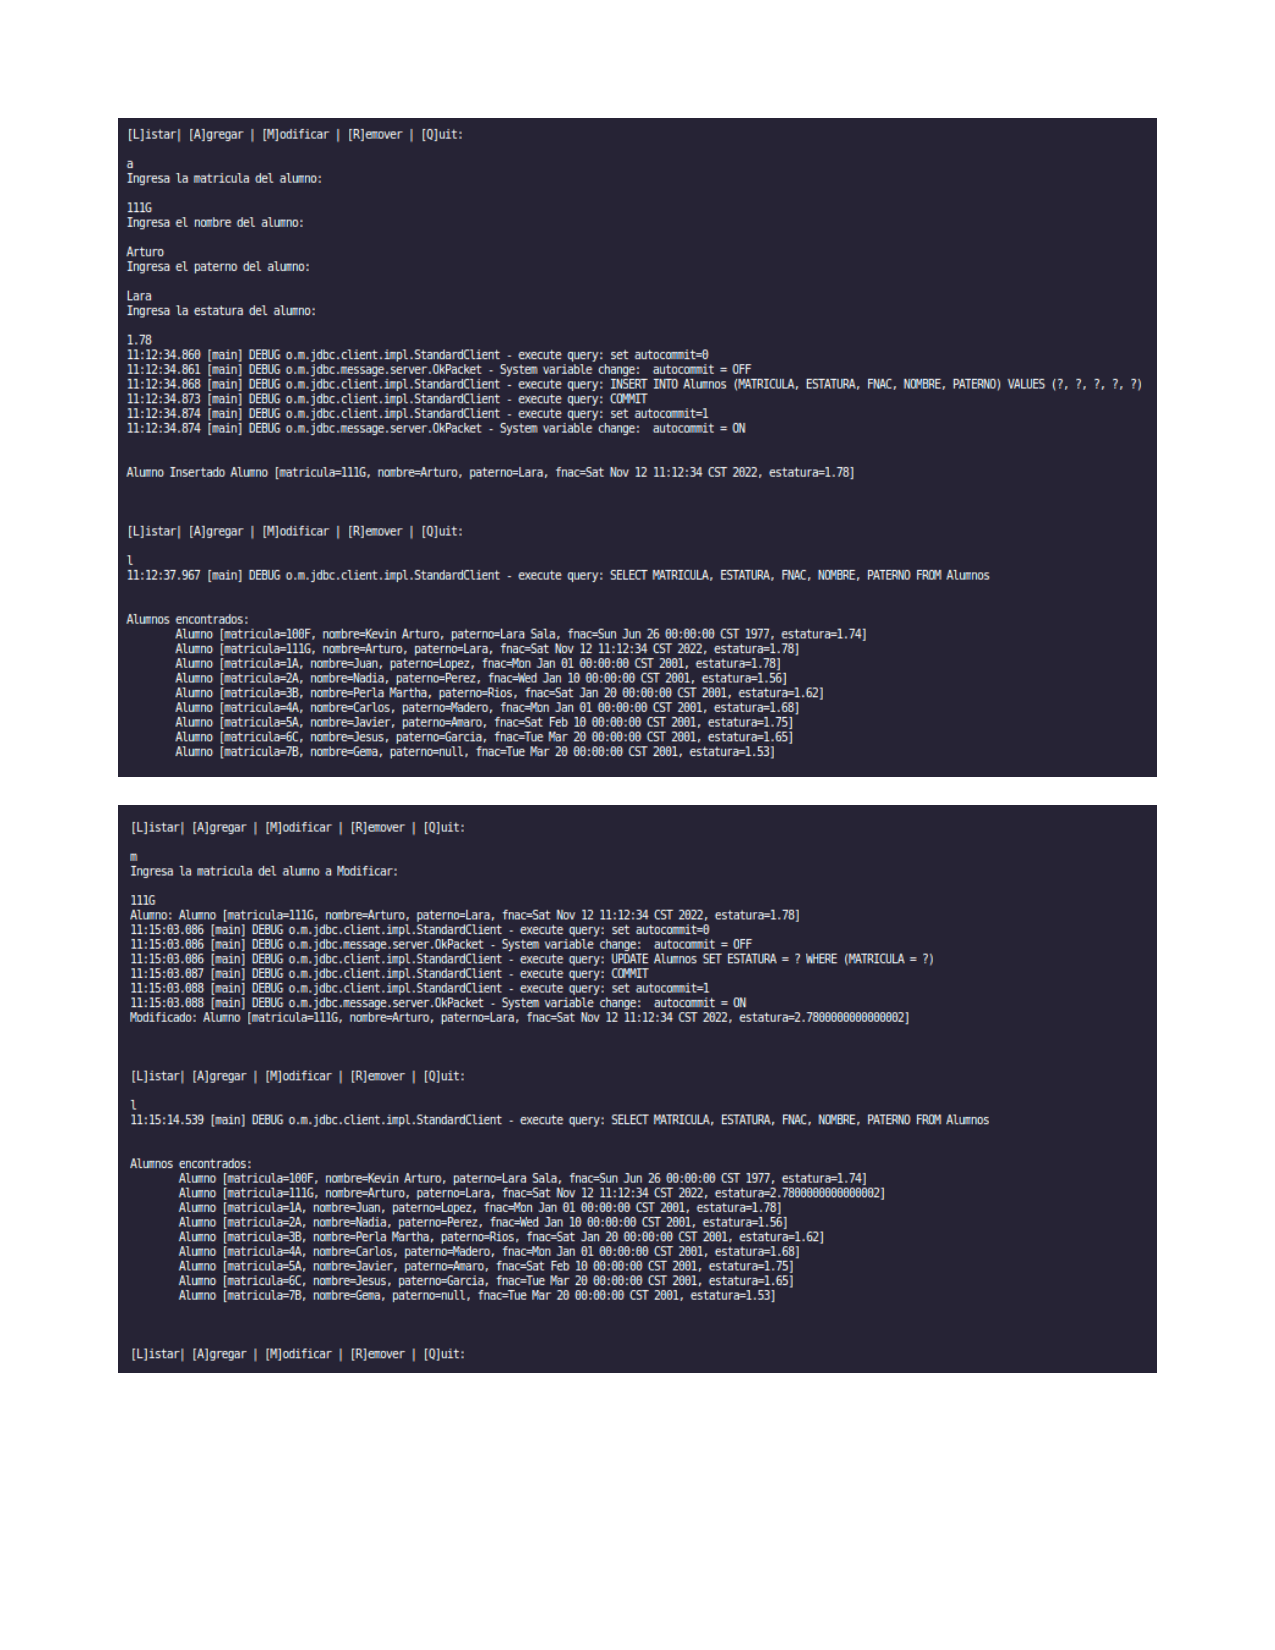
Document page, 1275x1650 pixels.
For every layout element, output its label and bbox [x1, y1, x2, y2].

picture [118, 118, 1157, 777]
picture [118, 805, 1157, 1373]
